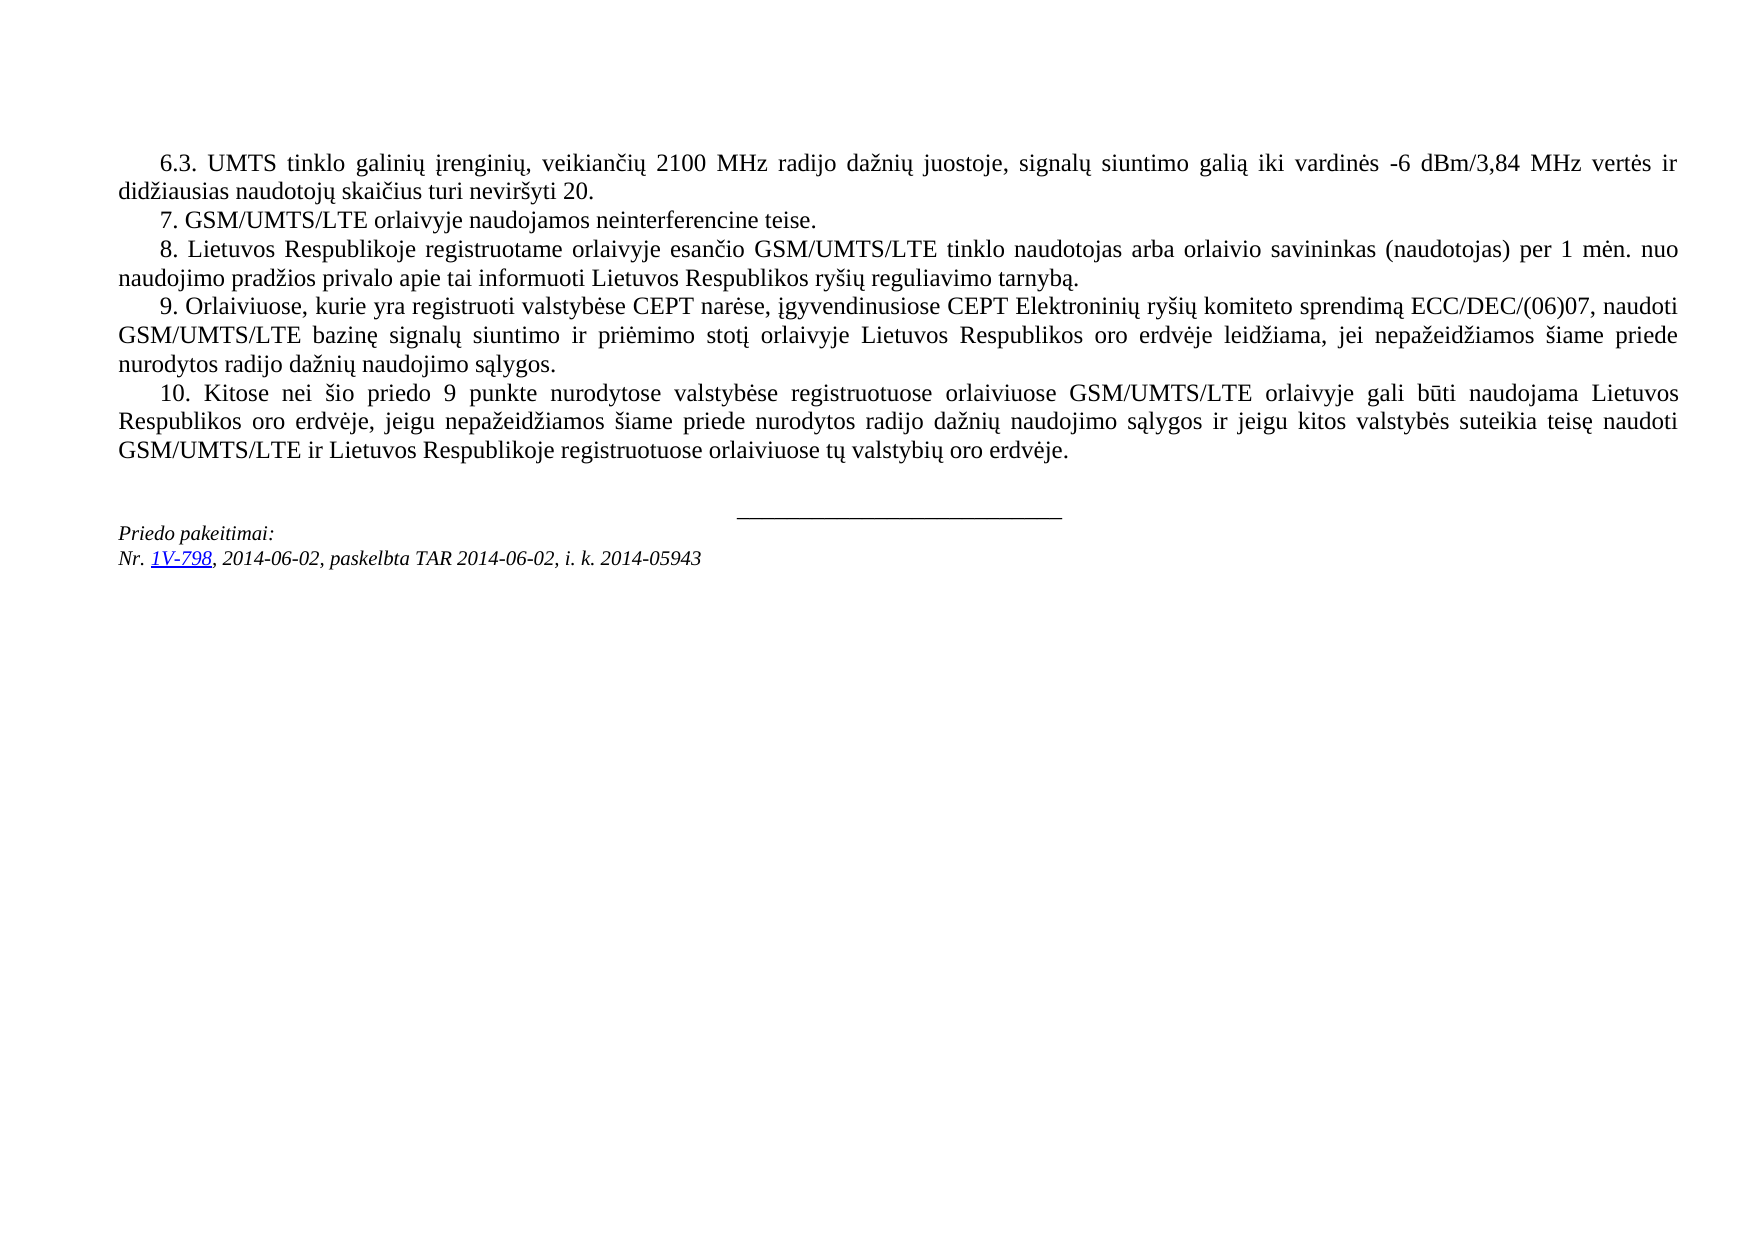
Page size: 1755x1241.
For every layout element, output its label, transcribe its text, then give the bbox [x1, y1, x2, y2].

text __________________________ [118, 493, 1680, 521]
text 9. Orlaiviuose, kurie yra registruoti valstybėse CEPT narėse, įgyvendinusiose CEPT Elektroninių ryšių komiteto sprendimą ECC/DEC/(06)07, naudoti GSM/UMTS/LTE bazinę signalų siuntimo ir priėmimo stotį orlaivyje Lietuvos Respublikos oro erdvėje leidžiama, jei nepažeidžiamos šiame priede nurodytos radijo dažnių naudojimo sąlygos. [118, 291, 1680, 378]
text 6.3. UMTS tinklo galinių įrenginių, veikiančių 2100 MHz radijo dažnių juostoje, signalų siuntimo galią iki vardinės -6 dBm/3,84 MHz vertės ir didžiausias naudotojų skaičius turi neviršyti 20. [118, 148, 1680, 205]
text 10. Kitose nei šio priedo 9 punkte nurodytose valstybėse registruotuose orlaiviuose GSM/UMTS/LTE orlaivyje gali būti naudojama Lietuvos Respublikos oro erdvėje, jeigu nepažeidžiamos šiame priede nurodytos radijo dažnių naudojimo sąlygos ir jeigu kitos valstybės suteikia teisę naudoti GSM/UMTS/LTE ir Lietuvos Respublikoje registruotuose orlaiviuose tų valstybių oro erdvėje. [118, 378, 1680, 464]
text Nr. 1V-798, 2014-06-02, paskelbta TAR 2014-06-02, i. k. 2014-05943 [118, 545, 1680, 569]
text 7. GSM/UMTS/LTE orlaivyje naudojamos neinterferencine teise. [118, 205, 1680, 234]
text Priedo pakeitimai: [118, 521, 1680, 545]
text 8. Lietuvos Respublikoje registruotame orlaivyje esančio GSM/UMTS/LTE tinklo naudotojas arba orlaivio savininkas (naudotojas) per 1 mėn. nuo naudojimo pradžios privalo apie tai informuoti Lietuvos Respublikos ryšių reguliavimo tarnybą. [118, 234, 1680, 291]
